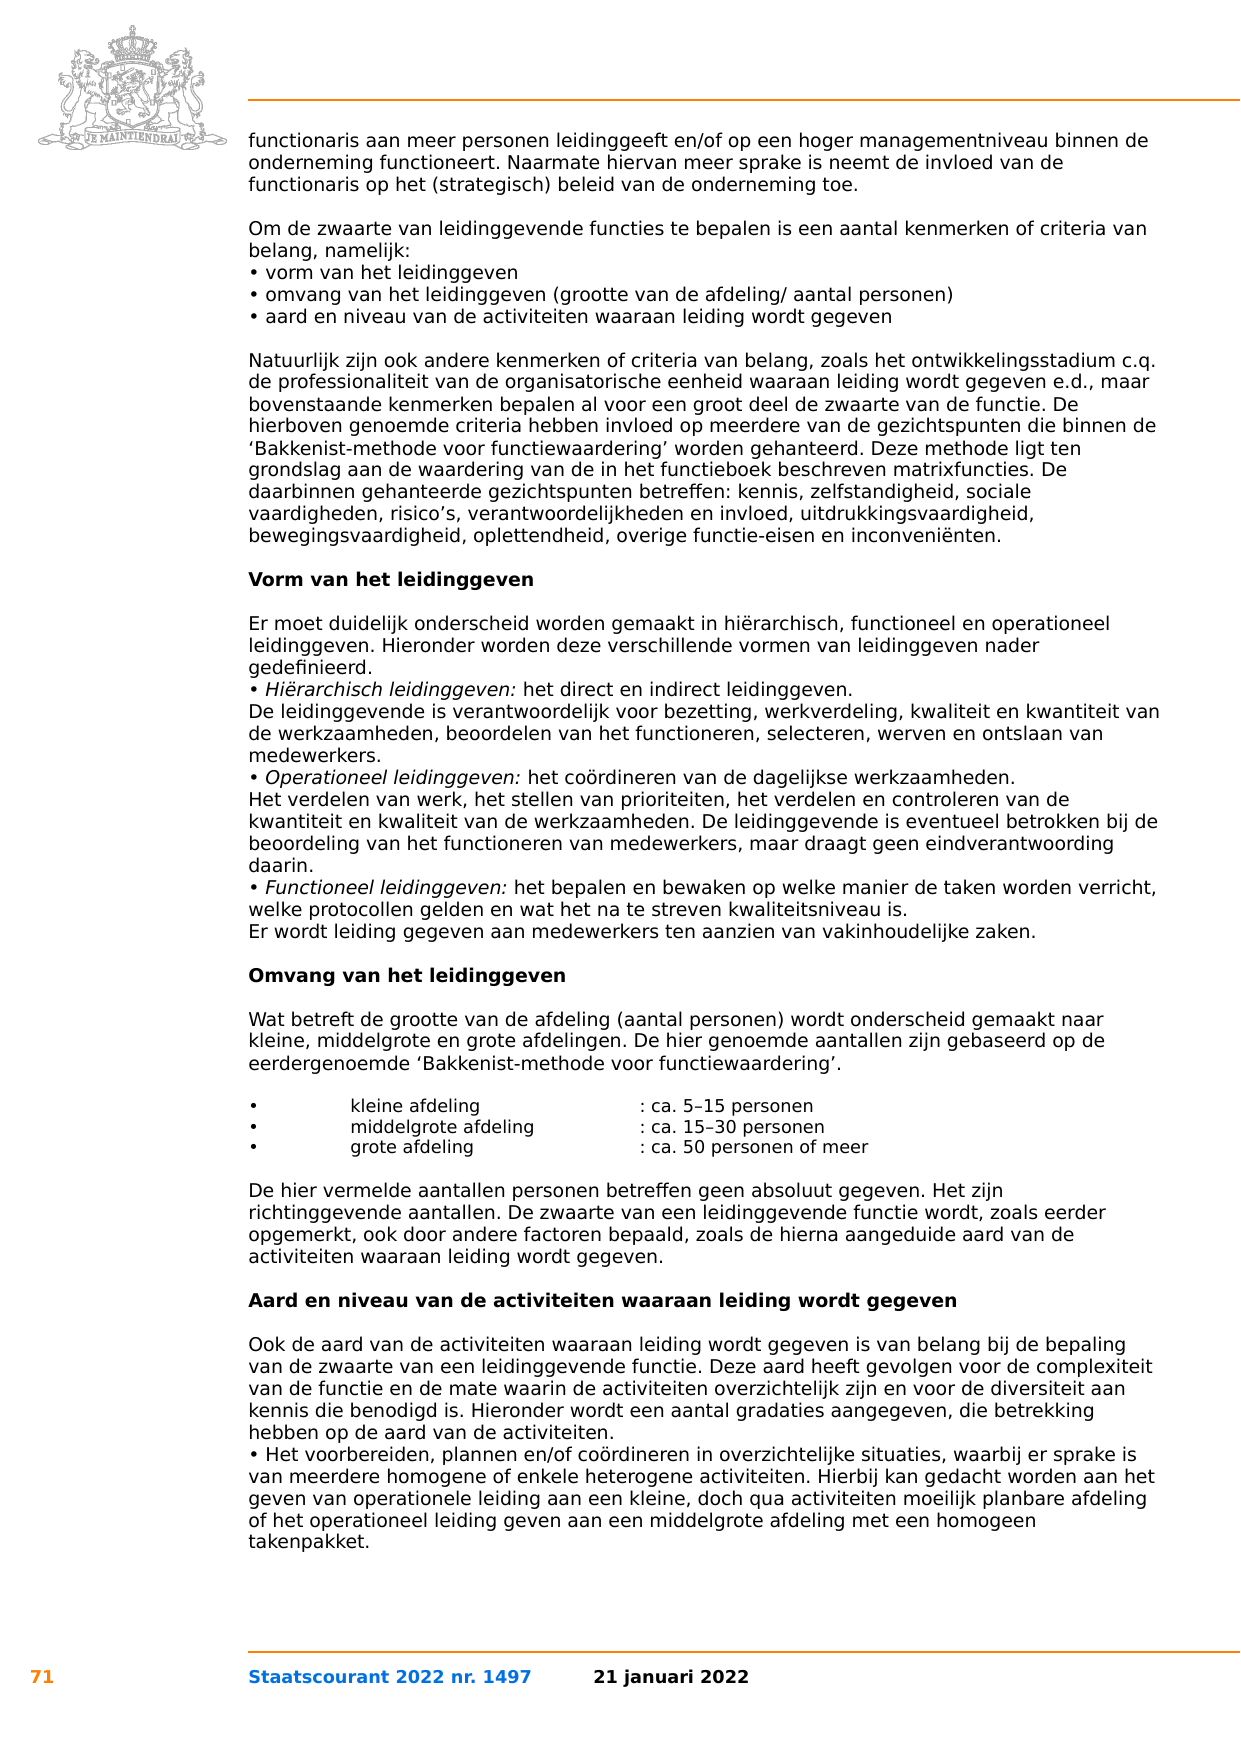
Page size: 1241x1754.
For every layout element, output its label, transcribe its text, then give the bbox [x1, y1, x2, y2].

table_cell middelgrote afdeling [344, 1117, 633, 1137]
text Er wordt leiding gegeven aan medewerkers ten aanzien van vakinhoudelijke zaken. [248, 921, 1163, 943]
text Natuurlijk zijn ook andere kenmerken of criteria van belang, zoals het ontwikkelingsstadium c.q. de professionaliteit van de organisatorische eenheid waaraan leiding wordt gegeven e.d., maar bovenstaande kenmerken bepalen al voor een groot deel de zwaarte van de functie. De hierboven genoemde criteria hebben invloed op meerdere van de gezichtspunten die binnen de ‘Bakkenist-methode voor functiewaardering’ worden gehanteerd. Deze methode ligt ten grondslag aan de waardering van de in het functieboek beschreven matrixfuncties. De daarbinnen gehanteerde gezichtspunten betreffen: kennis, zelfstandigheid, sociale vaardigheden, risico’s, verantwoordelijkheden en invloed, uitdrukkingsvaardigheid, bewegingsvaardigheid, oplettendheid, overige functie-eisen en inconveniënten. [248, 349, 1163, 547]
subtitle Vorm van het leidinggeven [248, 569, 1163, 591]
table_header kleine afdeling [344, 1096, 633, 1117]
text • Functioneel leidinggeven: het bepalen en bewaken op welke manier de taken worden verricht, welke protocollen gelden en wat het na te streven kwaliteitsniveau is. [248, 877, 1163, 921]
table_cell : ca. 15–30 personen [634, 1117, 1163, 1137]
text • omvang van het leidinggeven (grootte van de afdeling/ aantal personen) [248, 284, 1163, 306]
text functionaris aan meer personen leidinggeeft en/of op een hoger managementniveau binnen de onderneming functioneert. Naarmate hiervan meer sprake is neemt de invloed van de functionaris op het (strategisch) beleid van de onderneming toe. [248, 130, 1163, 196]
text • vorm van het leidinggeven [248, 262, 1163, 284]
table_cell grote afdeling [344, 1138, 633, 1158]
picture [38, 25, 227, 150]
table_header • [248, 1096, 344, 1117]
table_cell • [248, 1138, 344, 1158]
text • Hiërarchisch leidinggeven: het direct en indirect leidinggeven. [248, 679, 1163, 701]
text Er moet duidelijk onderscheid worden gemaakt in hiërarchisch, functioneel en operationeel leidinggeven. Hieronder worden deze verschillende vormen van leidinggeven nader gedefinieerd. [248, 613, 1163, 679]
table_header : ca. 5–15 personen [634, 1096, 1163, 1117]
text De leidinggevende is verantwoordelijk voor bezetting, werkverdeling, kwaliteit en kwantiteit van de werkzaamheden, beoordelen van het functioneren, selecteren, werven en ontslaan van medewerkers. [248, 701, 1163, 767]
text De hier vermelde aantallen personen betreffen geen absoluut gegeven. Het zijn richtinggevende aantallen. De zwaarte van een leidinggevende functie wordt, zoals eerder opgemerkt, ook door andere factoren bepaald, zoals de hierna aangeduide aard van de activiteiten waaraan leiding wordt gegeven. [248, 1180, 1163, 1268]
text Het verdelen van werk, het stellen van prioriteiten, het verdelen en controleren van de kwantiteit en kwaliteit van de werkzaamheden. De leidinggevende is eventueel betrokken bij de beoordeling van het functioneren van medewerkers, maar draagt geen eindverantwoording daarin. [248, 789, 1163, 877]
subtitle Aard en niveau van de activiteiten waaraan leiding wordt gegeven [248, 1290, 1163, 1312]
text • aard en niveau van de activiteiten waaraan leiding wordt gegeven [248, 306, 1163, 328]
text Om de zwaarte van leidinggevende functies te bepalen is een aantal kenmerken of criteria van belang, namelijk: [248, 218, 1163, 262]
text • Het voorbereiden, plannen en/of coördineren in overzichtelijke situaties, waarbij er sprake is van meerdere homogene of enkele heterogene activiteiten. Hierbij kan gedacht worden aan het geven van operationele leiding aan een kleine, doch qua activiteiten moeilijk planbare afdeling of het operationeel leiding geven aan een middelgrote afdeling met een homogeen takenpakket. [248, 1443, 1163, 1553]
subtitle Omvang van het leidinggeven [248, 964, 1163, 987]
text • Operationeel leidinggeven: het coördineren van de dagelijkse werkzaamheden. [248, 767, 1163, 789]
text Ook de aard van de activiteiten waaraan leiding wordt gegeven is van belang bij de bepaling van de zwaarte van een leidinggevende functie. Deze aard heeft gevolgen voor de complexiteit van de functie en de mate waarin de activiteiten overzichtelijk zijn en voor de diversiteit aan kennis die benodigd is. Hieronder wordt een aantal gradaties aangegeven, die betrekking hebben op de aard van de activiteiten. [248, 1334, 1163, 1443]
table_cell • [248, 1117, 344, 1137]
table_cell : ca. 50 personen of meer [634, 1138, 1163, 1158]
text Wat betreft de grootte van de afdeling (aantal personen) wordt onderscheid gemaakt naar kleine, middelgrote en grote afdelingen. De hier genoemde aantallen zijn gebaseerd op de eerdergenoemde ‘Bakkenist-methode voor functiewaardering’. [248, 1008, 1163, 1074]
